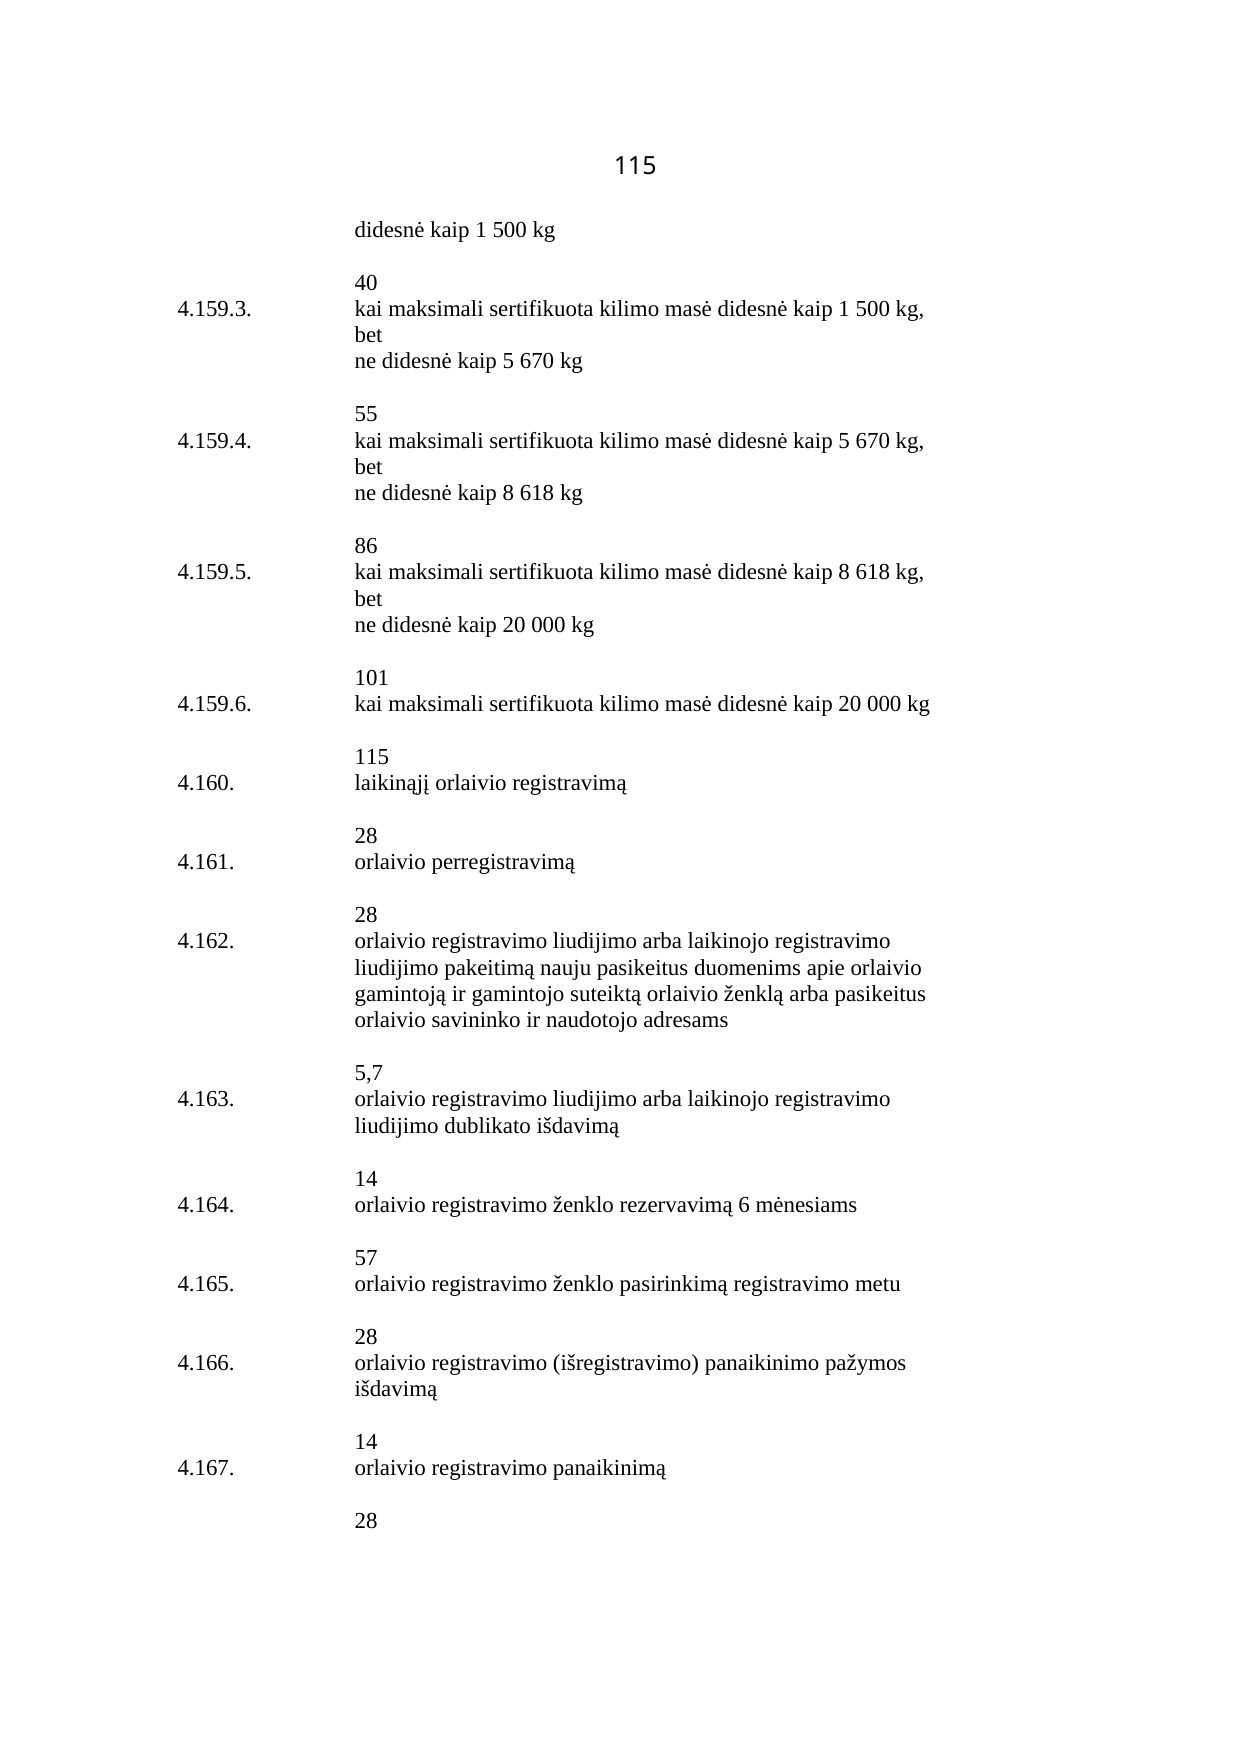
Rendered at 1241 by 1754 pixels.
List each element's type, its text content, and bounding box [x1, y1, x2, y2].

text 4.164. orlaivio registravimo ženklo rezervavimą 6 mėnesiams 57 [177, 1191, 945, 1270]
text 4.159.6. kai maksimali sertifikuota kilimo masė didesnė kaip 20 000 kg 115 [177, 690, 945, 769]
text ne didesnė kaip 5 670 kg 55 [354, 348, 945, 427]
text liudijimo pakeitimą nauju pasikeitus duomenims apie orlaivio [354, 954, 945, 980]
text didesnė kaip 1 500 kg 40 [354, 216, 945, 295]
text 4.167. orlaivio registravimo panaikinimą 28 [177, 1454, 945, 1533]
text 4.162. orlaivio registravimo liudijimo arba laikinojo registravimo [177, 927, 945, 954]
text 4.159.5. kai maksimali sertifikuota kilimo masė didesnė kaip 8 618 kg, bet [177, 558, 945, 611]
text 4.161. orlaivio perregistravimą 28 [177, 848, 945, 927]
text išdavimą 14 [354, 1375, 945, 1454]
text 4.160. laikinąjį orlaivio registravimą 28 [177, 769, 945, 848]
text 4.163. orlaivio registravimo liudijimo arba laikinojo registravimo [177, 1086, 945, 1112]
text orlaivio savininko ir naudotojo adresams 5,7 [354, 1006, 945, 1086]
text gamintoją ir gamintojo suteiktą orlaivio ženklą arba pasikeitus [354, 980, 945, 1006]
text 4.159.3. kai maksimali sertifikuota kilimo masė didesnė kaip 1 500 kg, bet [177, 295, 945, 348]
text ne didesnė kaip 20 000 kg 101 [354, 611, 945, 690]
text 4.166. orlaivio registravimo (išregistravimo) panaikinimo pažymos [177, 1349, 945, 1375]
text 4.159.4. kai maksimali sertifikuota kilimo masė didesnė kaip 5 670 kg, bet [177, 427, 945, 479]
text ne didesnė kaip 8 618 kg 86 [354, 479, 945, 558]
text 4.165. orlaivio registravimo ženklo pasirinkimą registravimo metu 28 [177, 1270, 945, 1349]
text liudijimo dublikato išdavimą 14 [354, 1112, 945, 1191]
